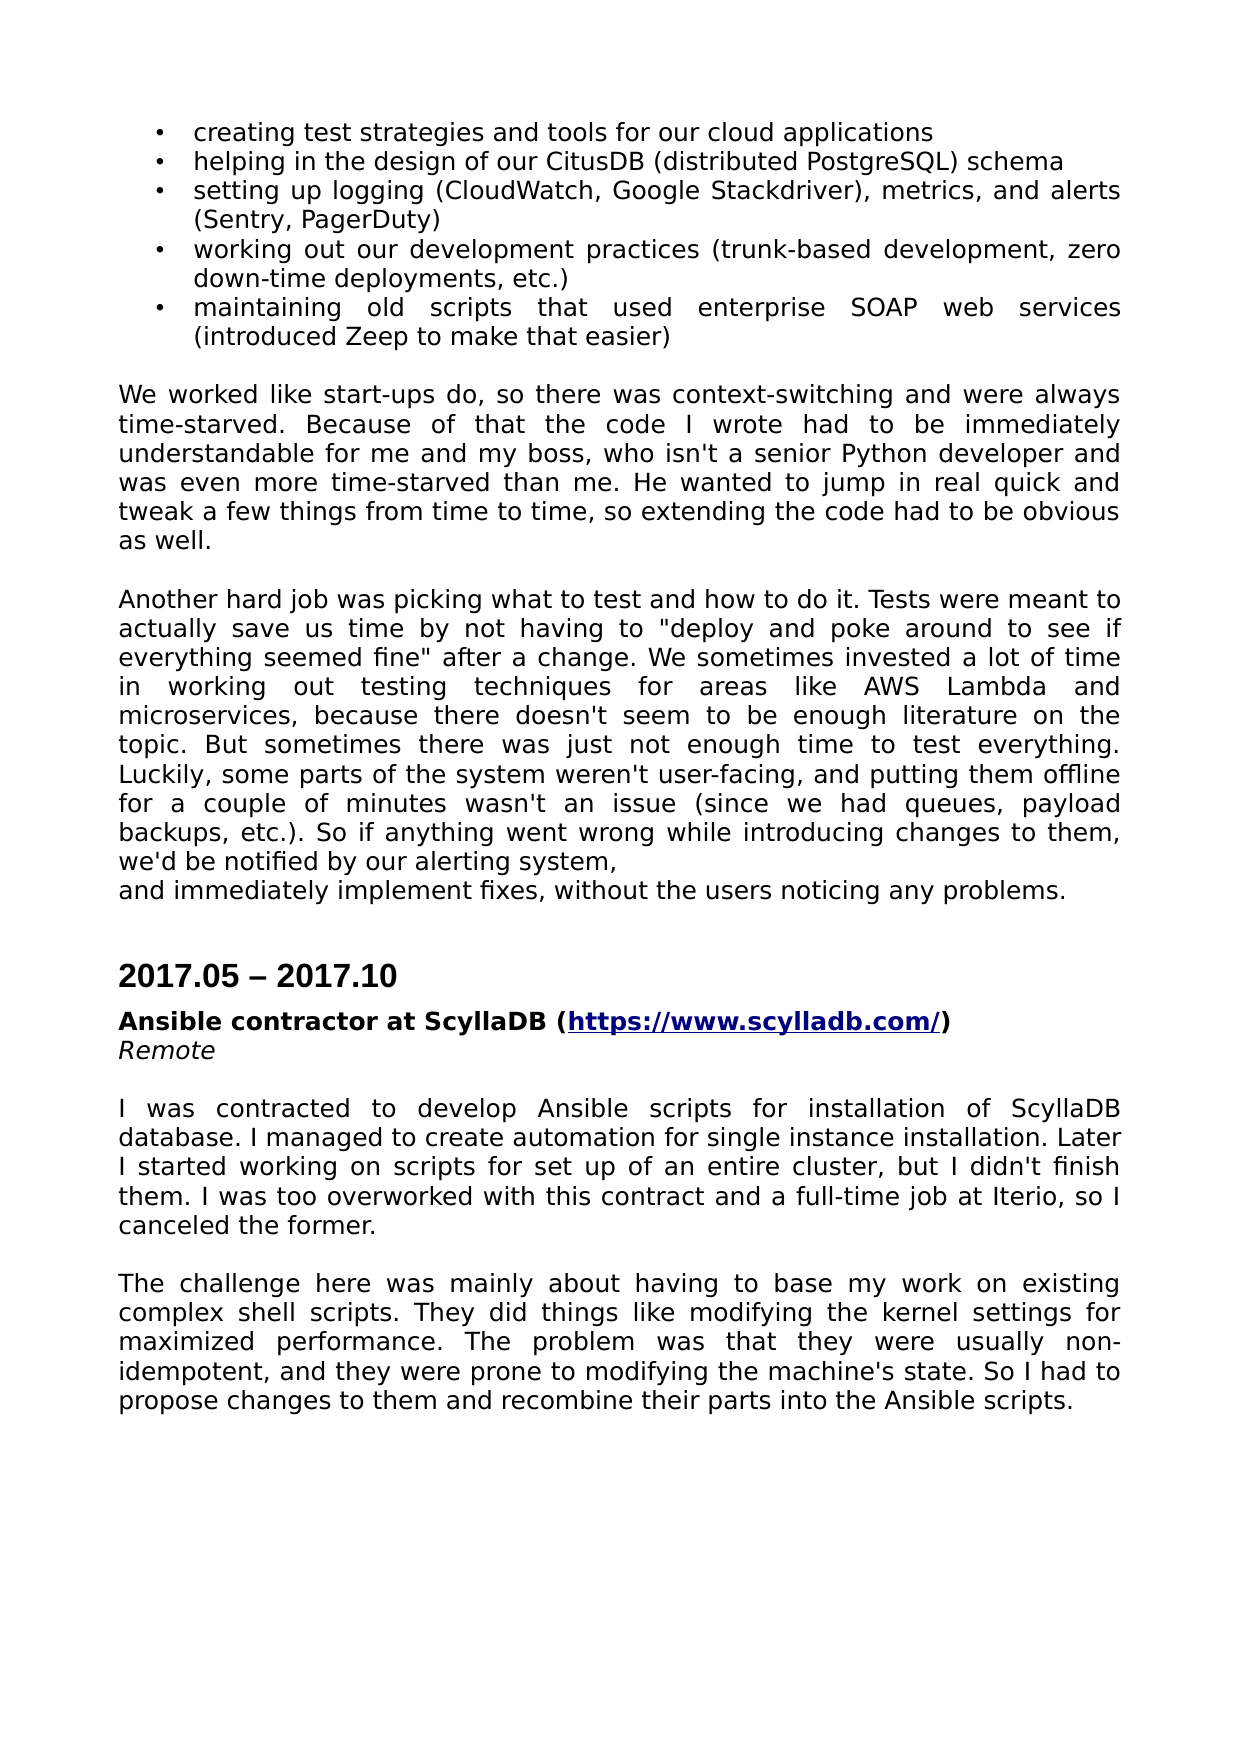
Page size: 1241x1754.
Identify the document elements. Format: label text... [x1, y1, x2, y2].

text Remote [118, 1036, 1122, 1065]
list creating test strategies and tools for our cloud applications [156, 118, 1122, 147]
text Another hard job was picking what to test and how to do it. Tests were meant to actually save us time by not having to "deploy and poke around to see if everything seemed fine" after a change. We sometimes invested a lot of time in working out testing techniques for areas like AWS Lambda and microservices, because there doesn't seem to be enough literature on the topic. But sometimes there was just not enough time to test everything. Luckily, some parts of the system weren't user-facing, and putting them offline for a couple of minutes wasn't an issue (since we had queues, payload backups, etc.). So if anything went wrong while introducing changes to them, we'd be notified by our alerting system, [118, 585, 1122, 876]
list setting up logging (CloudWatch, Google Stackdriver), metrics, and alerts (Sentry, PagerDuty) [156, 176, 1122, 235]
text The challenge here was mainly about having to base my work on existing complex shell scripts. They did things like modifying the kernel settings for maximized performance. The problem was that they were usually non-idempotent, and they were prone to modifying the machine's state. So I had to propose changes to them and recombine their parts into the Ansible scripts. [118, 1269, 1122, 1415]
list maintaining old scripts that used enterprise SOAP web services (introduced Zeep to make that easier) [156, 293, 1122, 351]
subtitle 2017.05 – 2017.10 [118, 956, 1122, 994]
text I was contracted to develop Ansible scripts for installation of ScyllaDB database. I managed to create automation for single instance installation. Later I started working on scripts for set up of an entire cluster, but I didn't finish them. I was too overworked with this contract and a full-time job at Iterio, so I canceled the former. [118, 1094, 1122, 1240]
list helping in the design of our CitusDB (distributed PostgreSQL) schema [156, 147, 1122, 176]
list working out our development practices (trunk-based development, zero down-time deployments, etc.) [156, 235, 1122, 293]
text and immediately implement fixes, without the users noticing any problems. [118, 876, 1122, 906]
text We worked like start-ups do, so there was context-switching and were always time-starved. Because of that the code I wrote had to be immediately understandable for me and my boss, who isn't a senior Python developer and was even more time-starved than me. He wanted to jump in real quick and tweak a few things from time to time, so extending the code had to be obvious as well. [118, 381, 1122, 556]
text Ansible contractor at ScyllaDB (https://www.scylladb.com/) [118, 1007, 1122, 1036]
